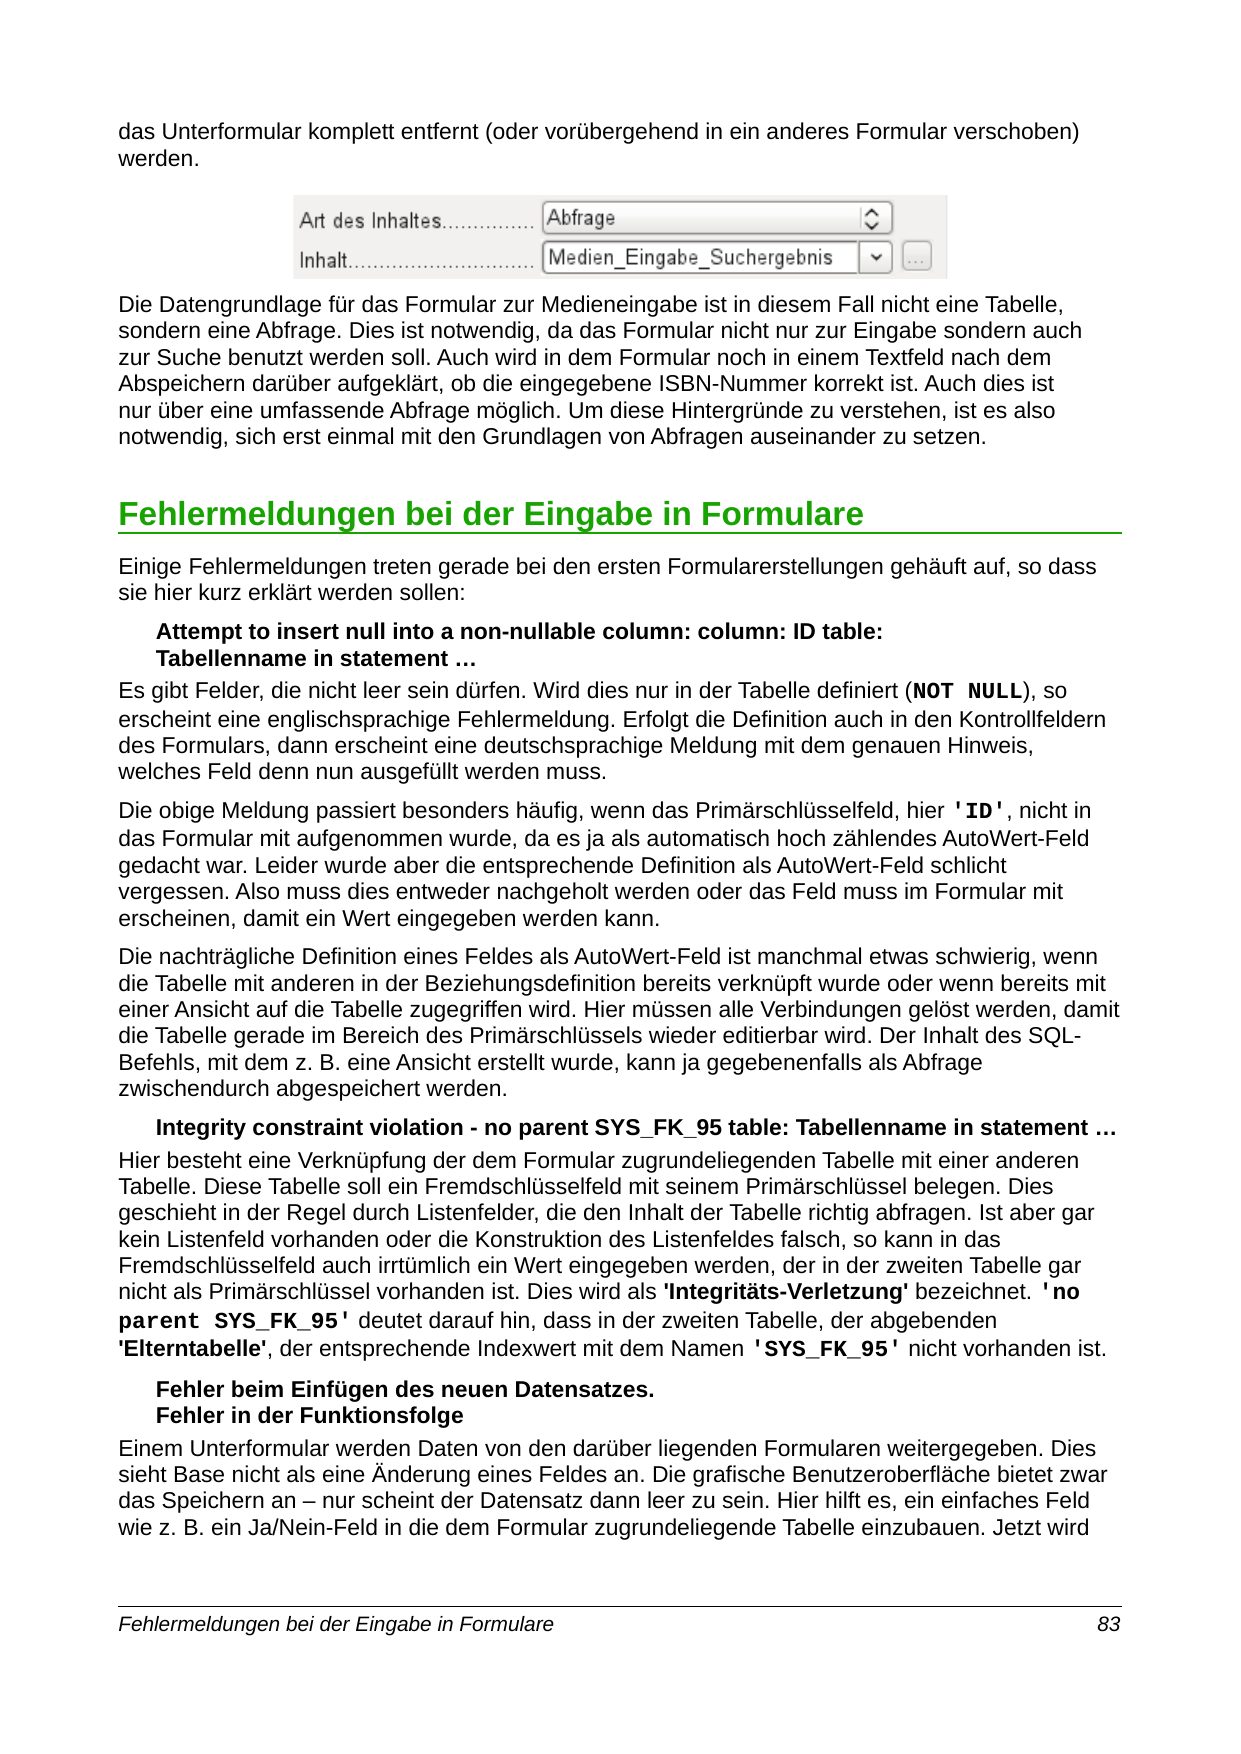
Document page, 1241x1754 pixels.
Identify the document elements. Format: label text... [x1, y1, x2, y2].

text Einem Unterformular werden Daten von den darüber liegenden Formularen weitergegeben. Dies sieht Base nicht als eine Änderung eines Feldes an. Die grafische Benutzeroberfläche bietet zwar das Speichern an – nur scheint der Datensatz dann leer zu sein. Hier hilft es, ein einfaches Feld wie z. B. ein Ja/Nein-Feld in die dem Formular zugrundeliegende Tabelle einzubauen. Jetzt wird [118, 1435, 1122, 1540]
text Die obige Meldung passiert besonders häufig, wenn das Primärschlüsselfeld, hier 'ID', nicht in das Formular mit aufgenommen wurde, da es ja als automatisch hoch zählendes AutoWert-Feld gedacht war. Leider wurde aber die entsprechende Definition als AutoWert-Feld schlicht vergessen. Also muss dies entweder nachgeholt werden oder das Feld muss im Formular mit erscheinen, damit ein Wert eingegeben werden kann. [118, 797, 1122, 931]
text Integrity constraint violation - no parent SYS_FK_95 table: Tabellenname in statement … [156, 1114, 1122, 1140]
text Es gibt Felder, die nicht leer sein dürfen. Wird dies nur in der Tabelle definiert (NOT NULL), so erscheint eine englischsprachige Fehlermeldung. Erfolgt die Definition auch in den Kontrollfeldern des Formulars, dann erscheint eine deutschsprachige Meldung mit dem genauen Hinweis, welches Feld denn nun ausgefüllt werden muss. [118, 677, 1122, 784]
text Die Datengrundlage für das Formular zur Medieneingabe ist in diesem Fall nicht eine Tabelle, sondern eine Abfrage. Dies ist notwendig, da das Formular nicht nur zur Eingabe sondern auch zur Suche benutzt werden soll. Auch wird in dem Formular noch in einem Textfeld nach dem Abspeichern darüber aufgeklärt, ob die eingegebene ISBN-Nummer korrekt ist. Auch dies ist nur über eine umfassende Abfrage möglich. Um diese Hintergründe zu verstehen, ist es also notwendig, sich erst einmal mit den Grundlagen von Abfragen auseinander zu setzen. [118, 291, 1122, 449]
text das Unterformular komplett entfernt (oder vorübergehend in ein anderes Formular verschoben) werden. [118, 118, 1122, 171]
text Hier besteht eine Verknüpfung der dem Formular zugrundeliegenden Tabelle mit einer anderen Tabelle. Diese Tabelle soll ein Fremdschlüsselfeld mit seinem Primärschlüssel belegen. Dies geschieht in der Regel durch Listenfelder, die den Inhalt der Tabelle richtig abfragen. Ist aber gar kein Listenfeld vorhanden oder die Konstruktion des Listenfeldes falsch, so kann in das Fremdschlüsselfeld auch irrtümlich ein Wert eingegeben werden, der in der zweiten Tabelle gar nicht als Primärschlüssel vorhanden ist. Dies wird als 'Integritäts-Verletzung' bezeichnet. 'no parent SYS_FK_95' deutet darauf hin, dass in der zweiten Tabelle, der abgebenden 'Elterntabelle', der entsprechende Indexwert mit dem Namen 'SYS_FK_95' nicht vorhanden ist. [118, 1147, 1122, 1363]
text Einige Fehlermeldungen treten gerade bei den ersten Formularerstellungen gehäuft auf, so dass sie hier kurz erklärt werden sollen: [118, 553, 1122, 606]
picture [292, 195, 948, 279]
text Fehler beim Einfügen des neuen Datensatzes. Fehler in der Funktionsfolge [156, 1376, 1122, 1428]
text Attempt to insert null into a non-nullable column: column: ID table: Tabellenname in statement … [156, 618, 1122, 671]
subtitle Fehlermeldungen bei der Eingabe in Formulare [118, 494, 1122, 532]
text Die nachträgliche Definition eines Feldes als AutoWert-Feld ist manchmal etwas schwierig, wenn die Tabelle mit anderen in der Beziehungsdefinition bereits verknüpft wurde oder wenn bereits mit einer Ansicht auf die Tabelle zugegriffen wird. Hier müssen alle Verbindungen gelöst werden, damit die Tabelle gerade im Bereich des Primärschlüssels wieder editierbar wird. Der Inhalt des SQL-Befehls, mit dem z. B. eine Ansicht erstellt wurde, kann ja gegebenenfalls als Abfrage zwischendurch abgespeichert werden. [118, 943, 1122, 1101]
